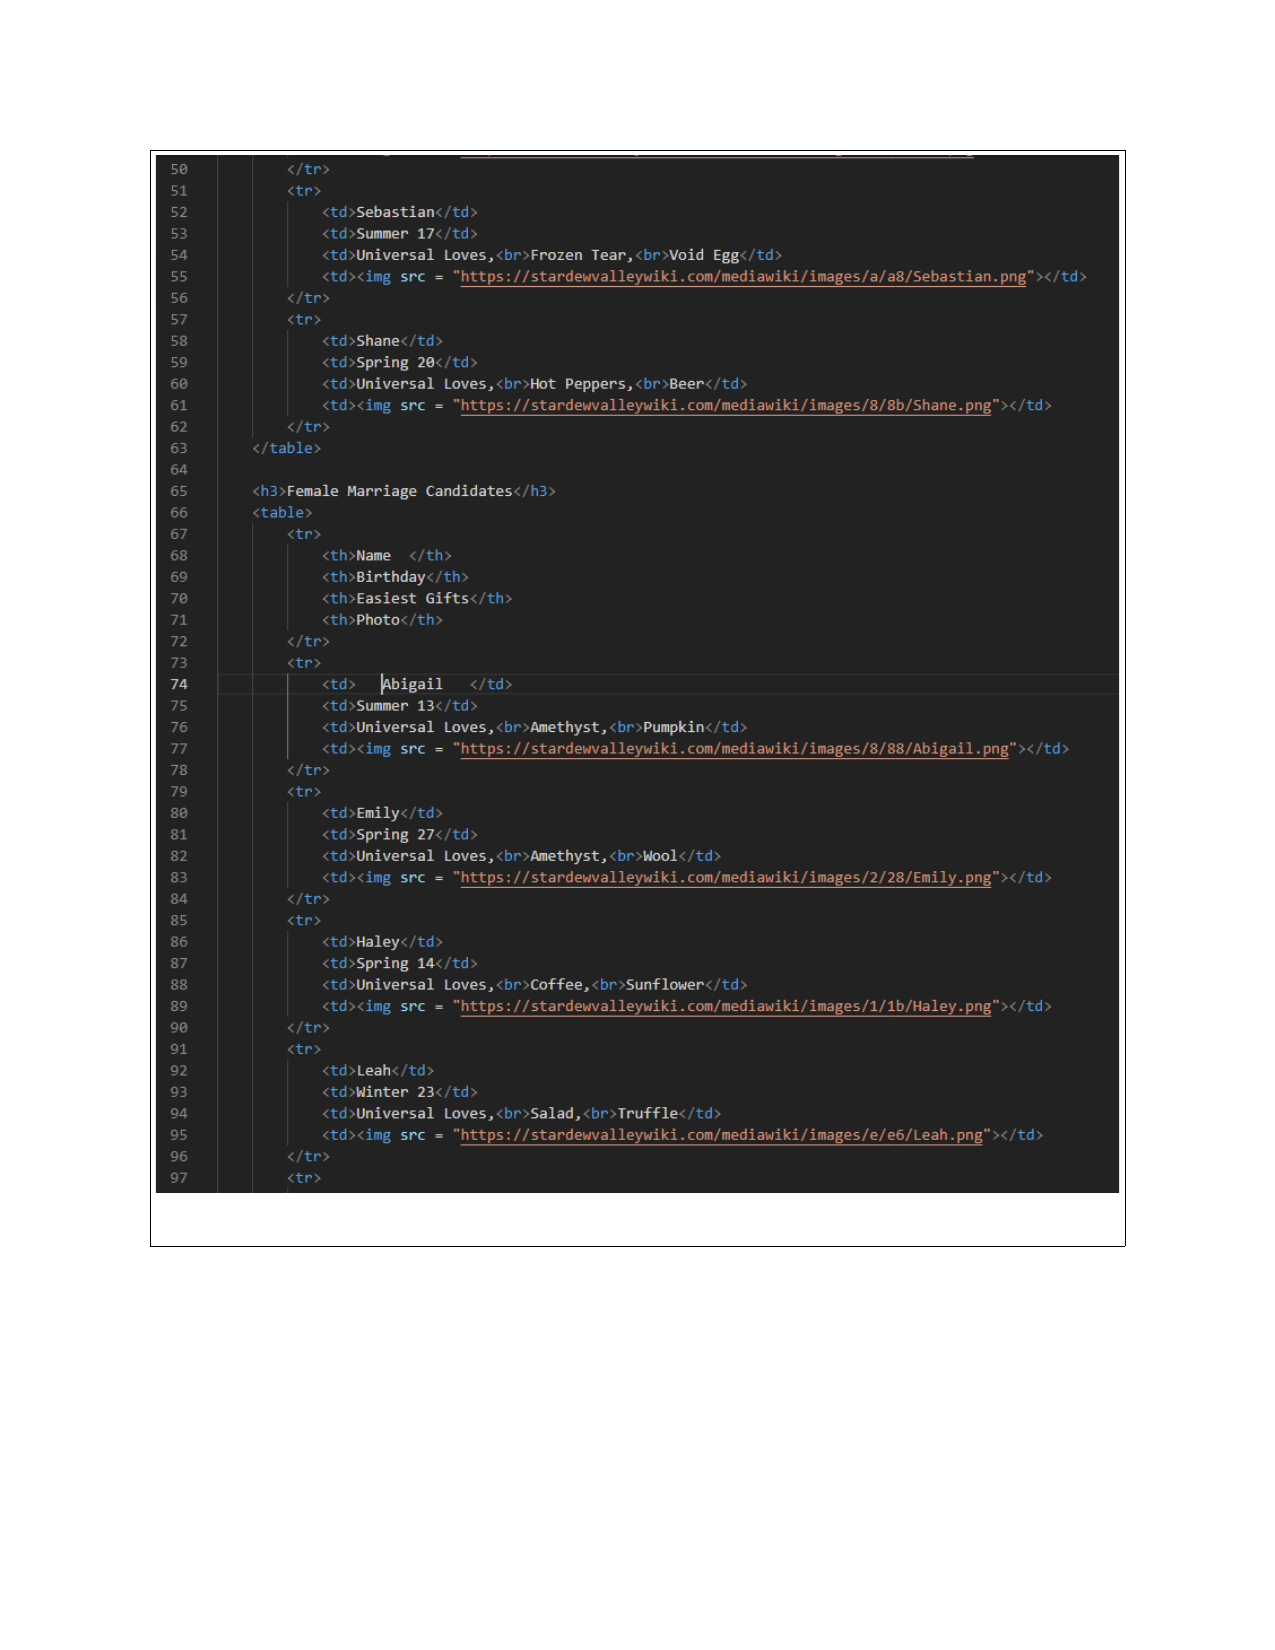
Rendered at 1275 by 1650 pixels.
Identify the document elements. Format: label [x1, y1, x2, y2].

picture [155, 155, 1120, 1193]
table_cell [151, 151, 1125, 1246]
